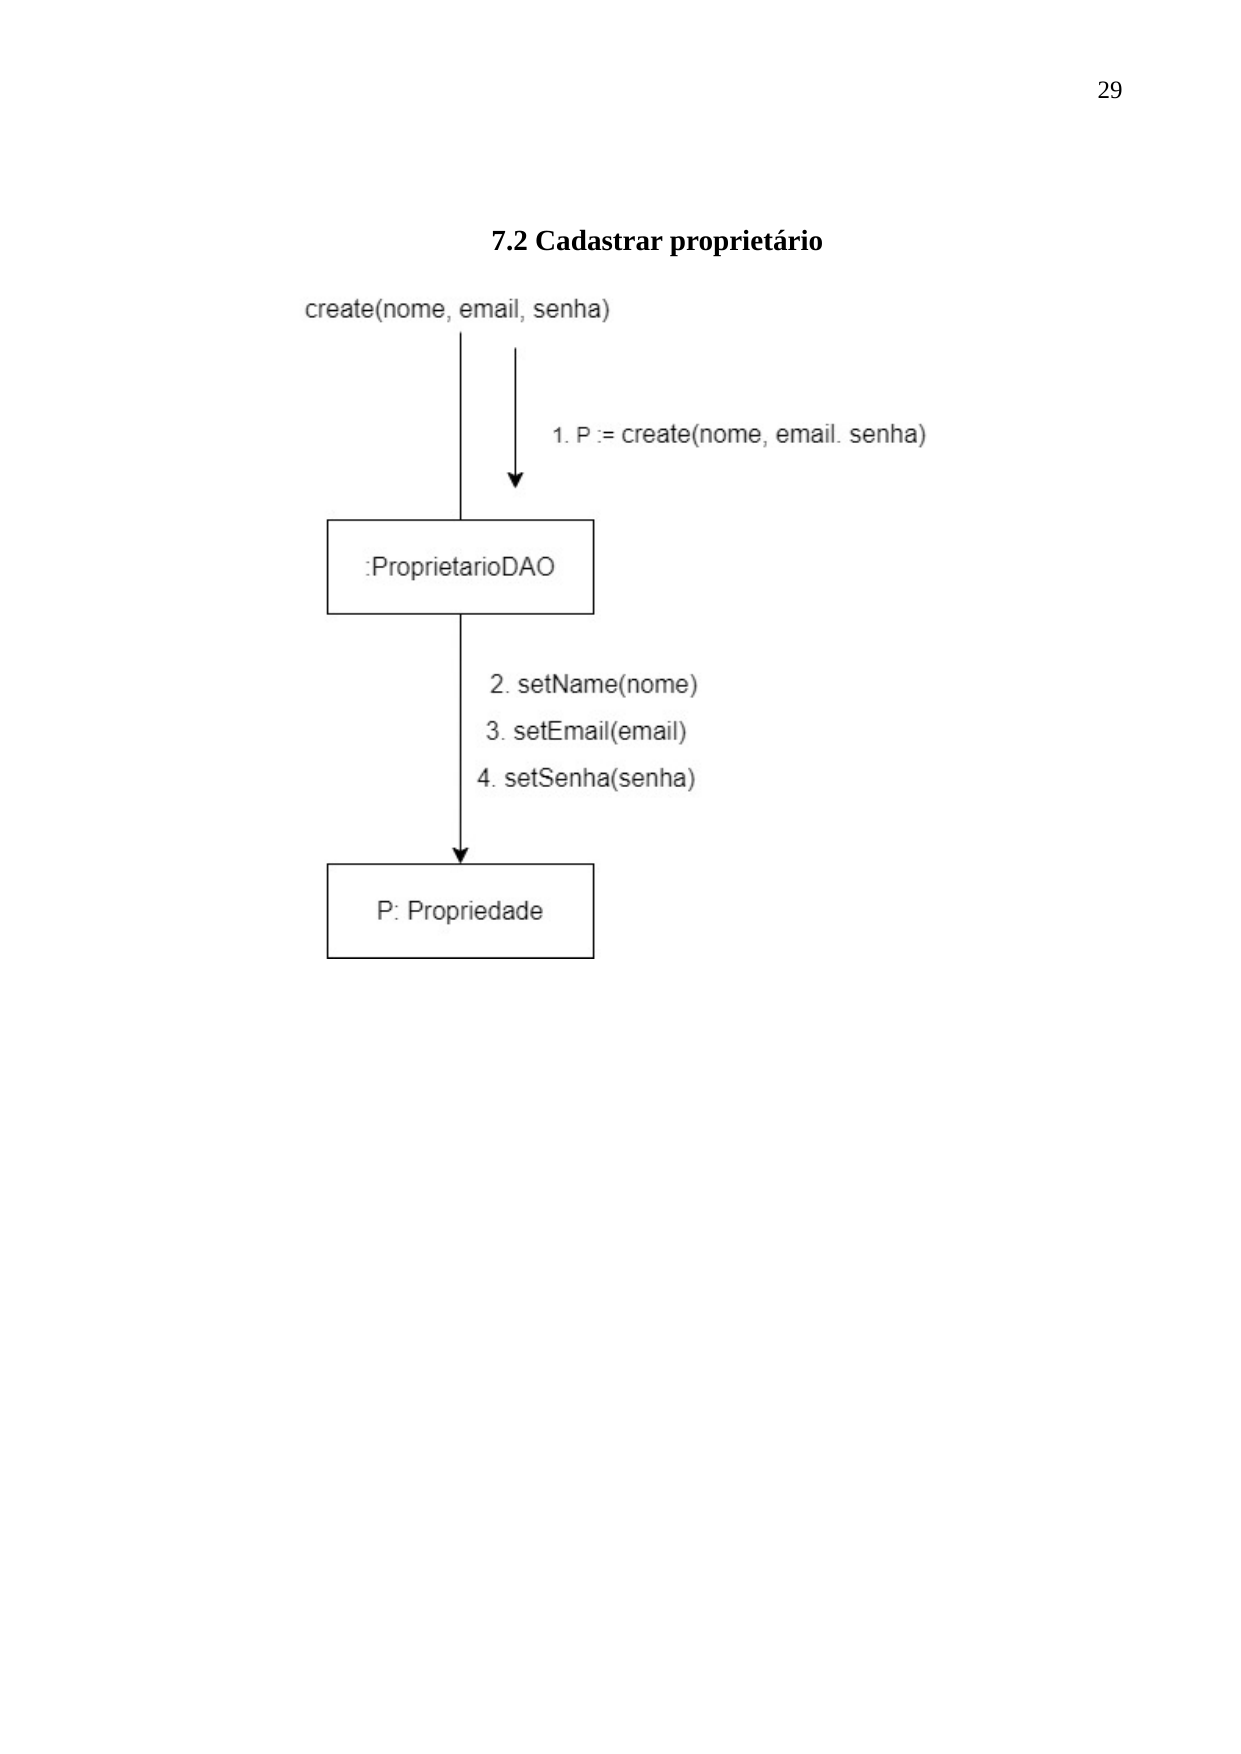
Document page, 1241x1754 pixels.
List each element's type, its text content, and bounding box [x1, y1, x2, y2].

subtitle 7.2 Cadastrar proprietário [118, 223, 1122, 256]
